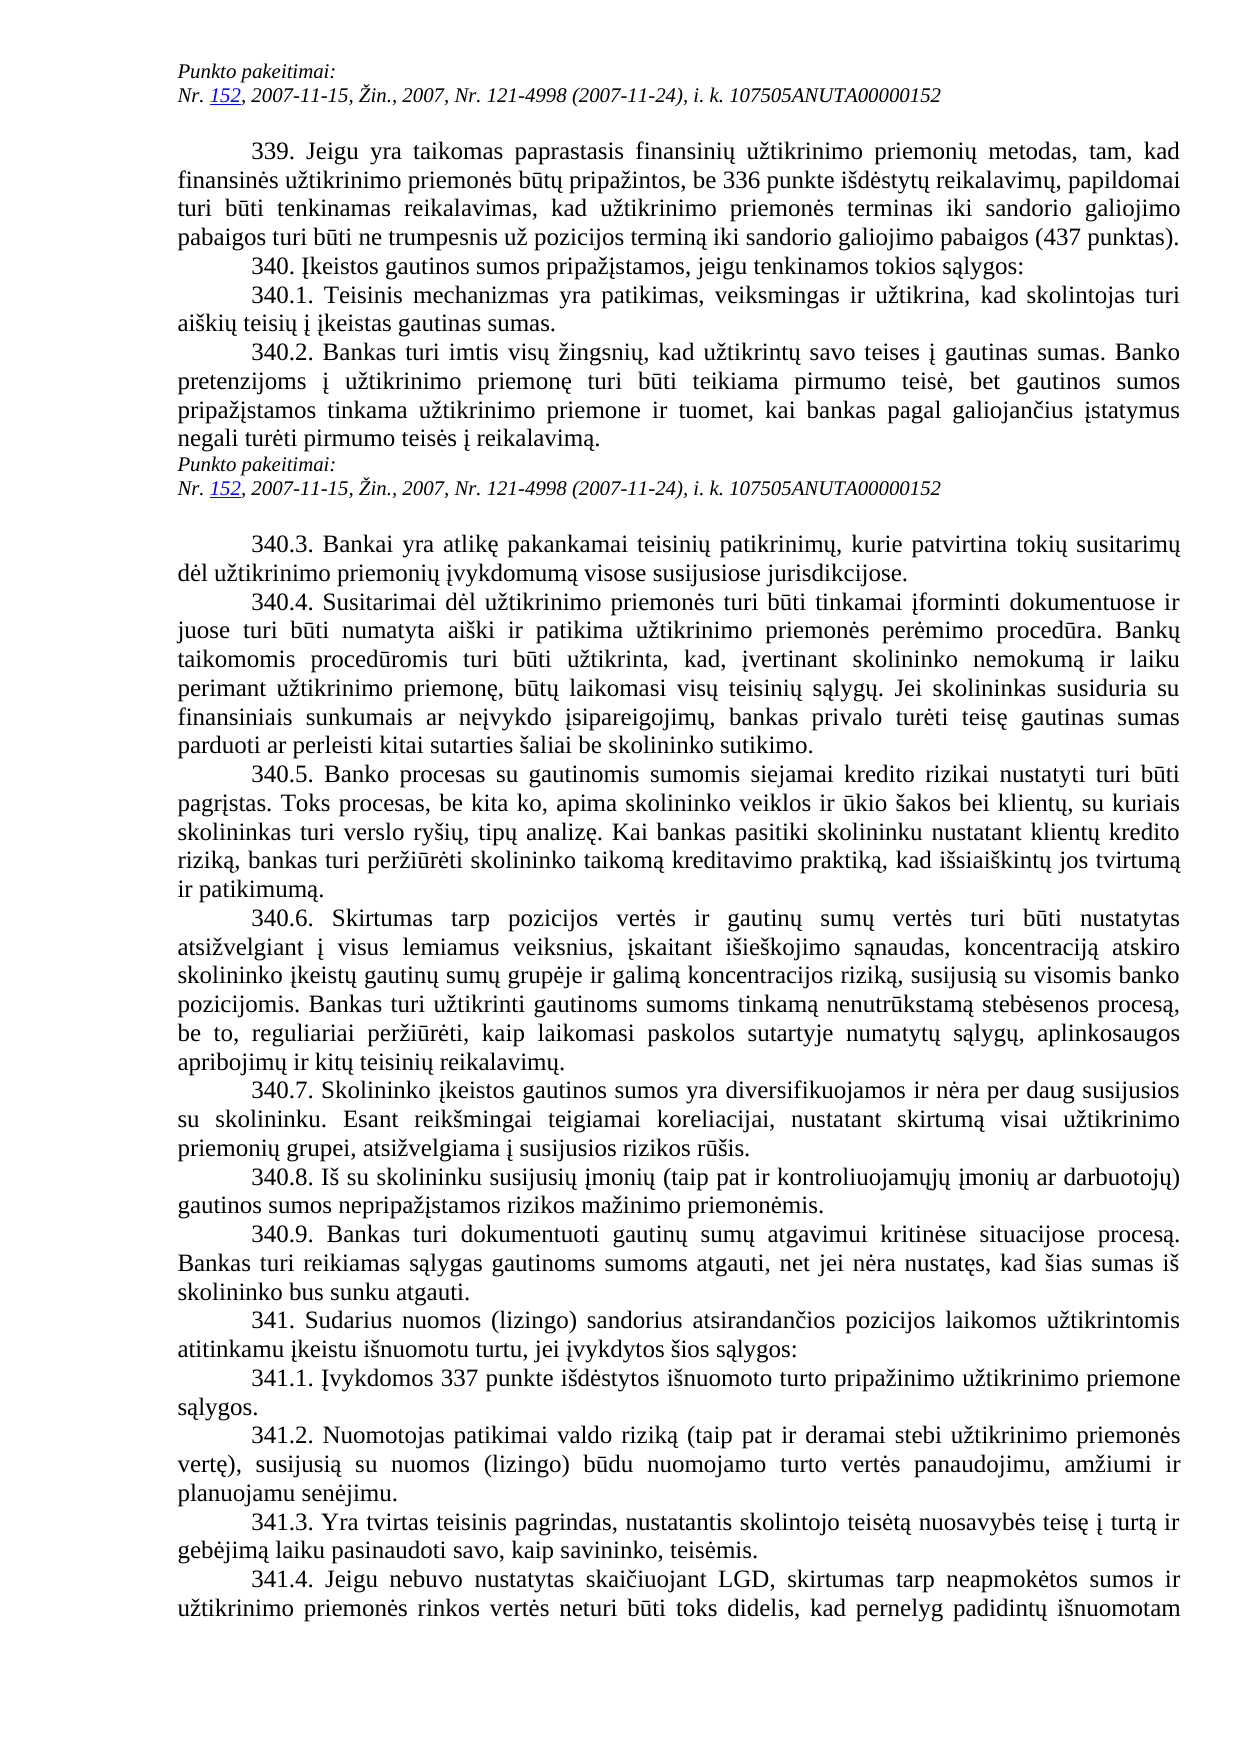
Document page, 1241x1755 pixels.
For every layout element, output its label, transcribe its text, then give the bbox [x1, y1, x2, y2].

text 340.5. Banko procesas su gautinomis sumomis siejamai kredito rizikai nustatyti turi būti pagrįstas. Toks procesas, be kita ko, apima skolininko veiklos ir ūkio šakos bei klientų, su kuriais skolininkas turi verslo ryšių, tipų analizę. Kai bankas pasitiki skolininku nustatant klientų kredito riziką, bankas turi peržiūrėti skolininko taikomą kreditavimo praktiką, kad išsiaiškintų jos tvirtumą ir patikimumą. [177, 759, 1181, 903]
text 341.1. Įvykdomos 337 punkte išdėstytos išnuomoto turto pripažinimo užtikrinimo priemone sąlygos. [177, 1363, 1181, 1420]
text 341.3. Yra tvirtas teisinis pagrindas, nustatantis skolintojo teisėtą nuosavybės teisę į turtą ir gebėjimą laiku pasinaudoti savo, kaip savininko, teisėmis. [177, 1507, 1181, 1564]
text 340.3. Bankai yra atlikę pakankamai teisinių patikrinimų, kurie patvirtina tokių susitarimų dėl užtikrinimo priemonių įvykdomumą visose susijusiose jurisdikcijose. [177, 529, 1181, 587]
text 340.7. Skolininko įkeistos gautinos sumos yra diversifikuojamos ir nėra per daug susijusios su skolininku. Esant reikšmingai teigiamai koreliacijai, nustatant skirtumą visai užtikrinimo priemonių grupei, atsižvelgiama į susijusios rizikos rūšis. [177, 1075, 1181, 1162]
text Nr. 152, 2007-11-15, Žin., 2007, Nr. 121-4998 (2007-11-24), i. k. 107505ANUTA00000152 [177, 476, 1181, 500]
text Nr. 152, 2007-11-15, Žin., 2007, Nr. 121-4998 (2007-11-24), i. k. 107505ANUTA00000152 [177, 83, 1181, 107]
text 341. Sudarius nuomos (lizingo) sandorius atsirandančios pozicijos laikomos užtikrintomis atitinkamu įkeistu išnuomotu turtu, jei įvykdytos šios sąlygos: [177, 1305, 1181, 1363]
text 340.8. Iš su skolininku susijusių įmonių (taip pat ir kontroliuojamųjų įmonių ar darbuotojų) gautinos sumos nepripažįstamos rizikos mažinimo priemonėmis. [177, 1162, 1181, 1219]
text 340.9. Bankas turi dokumentuoti gautinų sumų atgavimui kritinėse situacijose procesą. Bankas turi reikiamas sąlygas gautinoms sumoms atgauti, net jei nėra nustatęs, kad šias sumas iš skolininko bus sunku atgauti. [177, 1219, 1181, 1305]
text 339. Jeigu yra taikomas paprastasis finansinių užtikrinimo priemonių metodas, tam, kad finansinės užtikrinimo priemonės būtų pripažintos, be 336 punkte išdėstytų reikalavimų, papildomai turi būti tenkinamas reikalavimas, kad užtikrinimo priemonės terminas iki sandorio galiojimo pabaigos turi būti ne trumpesnis už pozicijos terminą iki sandorio galiojimo pabaigos (437 punktas). [177, 136, 1181, 251]
text 340.6. Skirtumas tarp pozicijos vertės ir gautinų sumų vertės turi būti nustatytas atsižvelgiant į visus lemiamus veiksnius, įskaitant išieškojimo sąnaudas, koncentraciją atskiro skolininko įkeistų gautinų sumų grupėje ir galimą koncentracijos riziką, susijusią su visomis banko pozicijomis. Bankas turi užtikrinti gautinoms sumoms tinkamą nenutrūkstamą stebėsenos procesą, be to, reguliariai peržiūrėti, kaip laikomasi paskolos sutartyje numatytų sąlygų, aplinkosaugos apribojimų ir kitų teisinių reikalavimų. [177, 903, 1181, 1075]
text 341.4. Jeigu nebuvo nustatytas skaičiuojant LGD, skirtumas tarp neapmokėtos sumos ir užtikrinimo priemonės rinkos vertės neturi būti toks didelis, kad pernelyg padidintų išnuomotam [177, 1564, 1181, 1622]
text 340.4. Susitarimai dėl užtikrinimo priemonės turi būti tinkamai įforminti dokumentuose ir juose turi būti numatyta aiški ir patikima užtikrinimo priemonės perėmimo procedūra. Bankų taikomomis procedūromis turi būti užtikrinta, kad, įvertinant skolininko nemokumą ir laiku perimant užtikrinimo priemonę, būtų laikomasi visų teisinių sąlygų. Jei skolininkas susiduria su finansiniais sunkumais ar neįvykdo įsipareigojimų, bankas privalo turėti teisę gautinas sumas parduoti ar perleisti kitai sutarties šaliai be skolininko sutikimo. [177, 587, 1181, 759]
text 340.2. Bankas turi imtis visų žingsnių, kad užtikrintų savo teises į gautinas sumas. Banko pretenzijoms į užtikrinimo priemonę turi būti teikiama pirmumo teisė, bet gautinos sumos pripažįstamos tinkama užtikrinimo priemone ir tuomet, kai bankas pagal galiojančius įstatymus negali turėti pirmumo teisės į reikalavimą. [177, 337, 1181, 452]
text 340.1. Teisinis mechanizmas yra patikimas, veiksmingas ir užtikrina, kad skolintojas turi aiškių teisių į įkeistas gautinas sumas. [177, 280, 1181, 337]
text 341.2. Nuomotojas patikimai valdo riziką (taip pat ir deramai stebi užtikrinimo priemonės vertę), susijusią su nuomos (lizingo) būdu nuomojamo turto vertės panaudojimu, amžiumi ir planuojamu senėjimu. [177, 1420, 1181, 1507]
text Punkto pakeitimai: [177, 452, 1181, 476]
text Punkto pakeitimai: [177, 59, 1181, 83]
text 340. Įkeistos gautinos sumos pripažįstamos, jeigu tenkinamos tokios sąlygos: [177, 251, 1181, 280]
